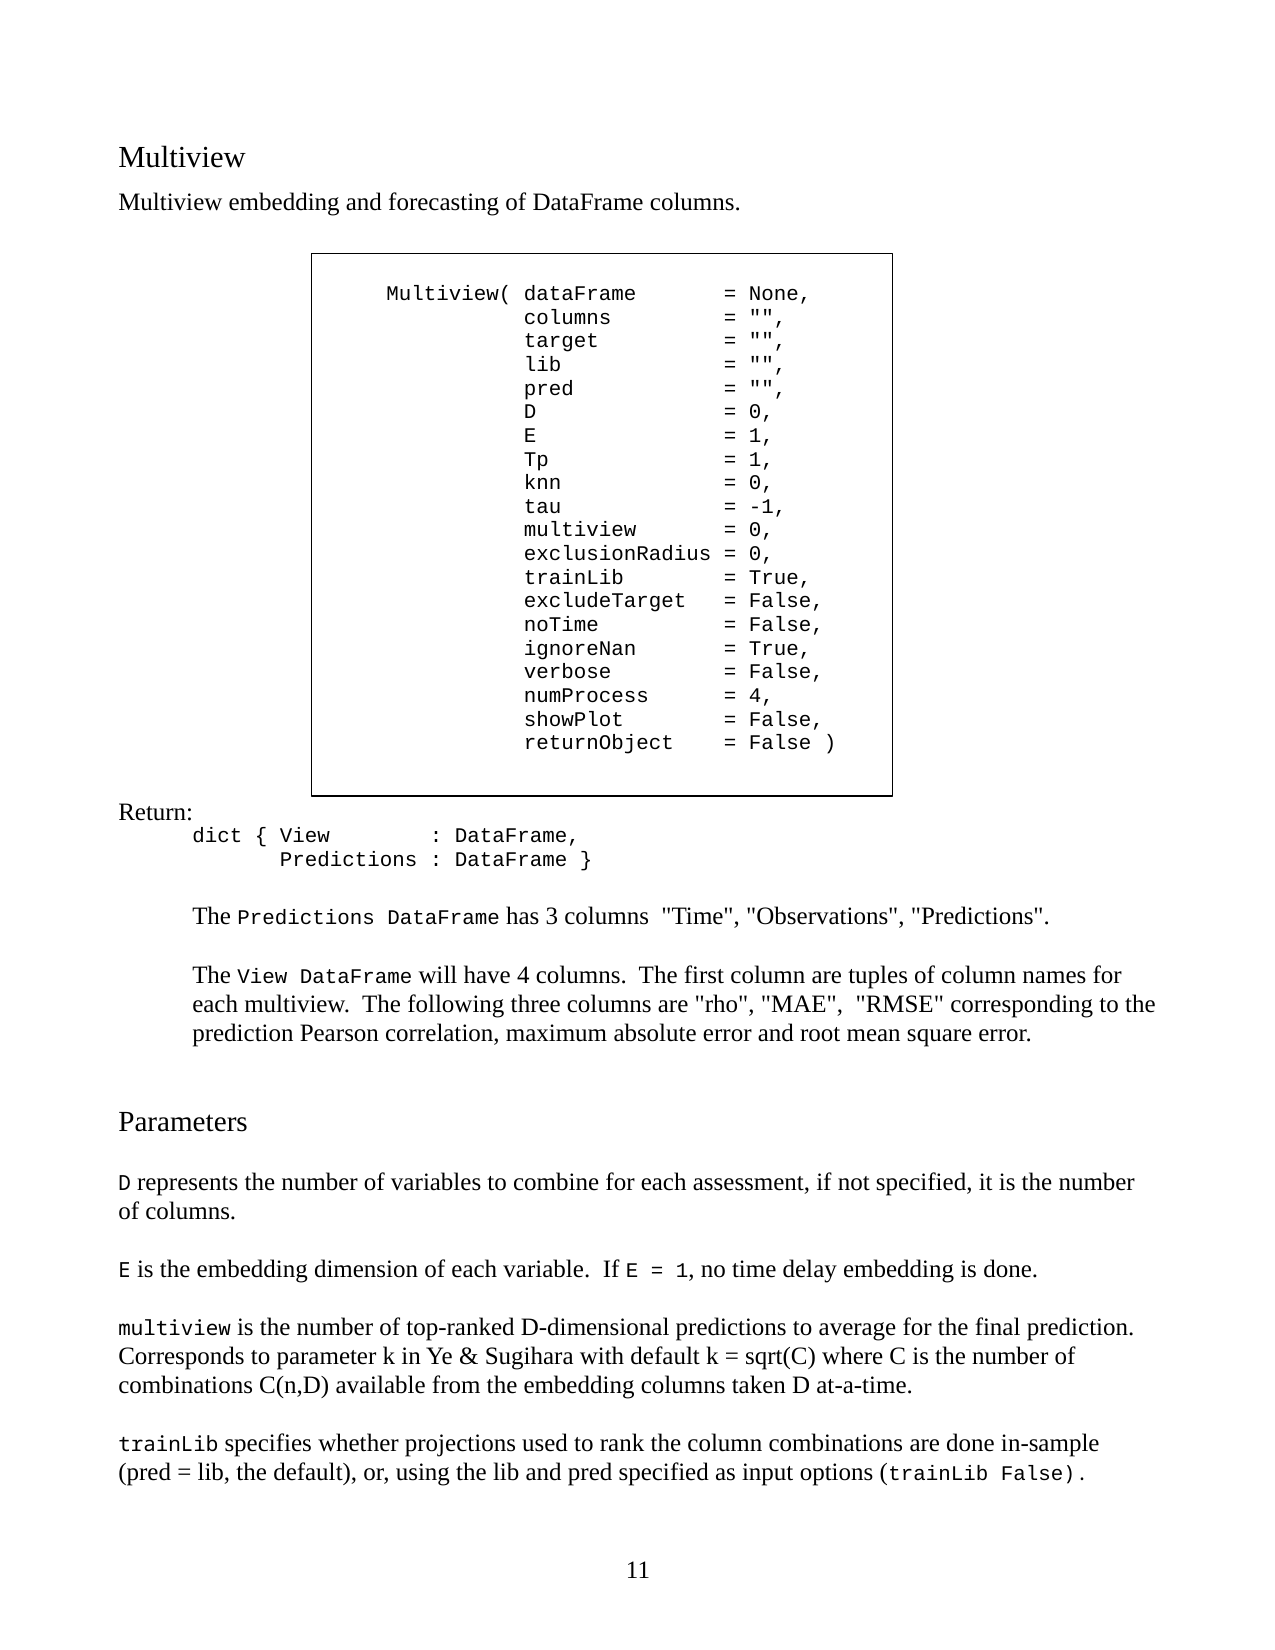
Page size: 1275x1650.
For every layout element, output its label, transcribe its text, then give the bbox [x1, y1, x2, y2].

text trainLib specifies whether projections used to rank the column combinations are done in-sample (pred = lib, the default), or, using the lib and pred specified as input options (trainLib False). [118, 1428, 1157, 1487]
text dict { View : DataFrame, [192, 825, 1157, 849]
text Predictions : DataFrame } [192, 849, 1157, 873]
subtitle Multiview [118, 139, 1157, 174]
text D represents the number of variables to combine for each assessment, if not specified, it is the number of columns. [118, 1167, 1157, 1225]
text Return: [118, 244, 1157, 825]
text The View DataFrame will have 4 columns. The first column are tuples of column names for each multiview. The following three columns are "rho", "MAE", "RMSE" corresponding to the prediction Pearson correlation, maximum absolute error and root mean square error. [192, 960, 1157, 1047]
text E is the embedding dimension of each variable. If E = 1, no time delay embedding is done. [118, 1254, 1157, 1283]
text The Predictions DataFrame has 3 columns "Time", "Observations", "Predictions". [192, 901, 1157, 931]
text Parameters [118, 1104, 1157, 1138]
text multiview is the number of top-ranked D-dimensional predictions to average for the final prediction. Corresponds to parameter k in Ye & Sugihara with default k = sqrt(C) where C is the number of combinations C(n,D) available from the embedding columns taken D at-a-time. [118, 1312, 1157, 1399]
text Multiview embedding and forecasting of DataFrame columns. [118, 187, 1157, 216]
